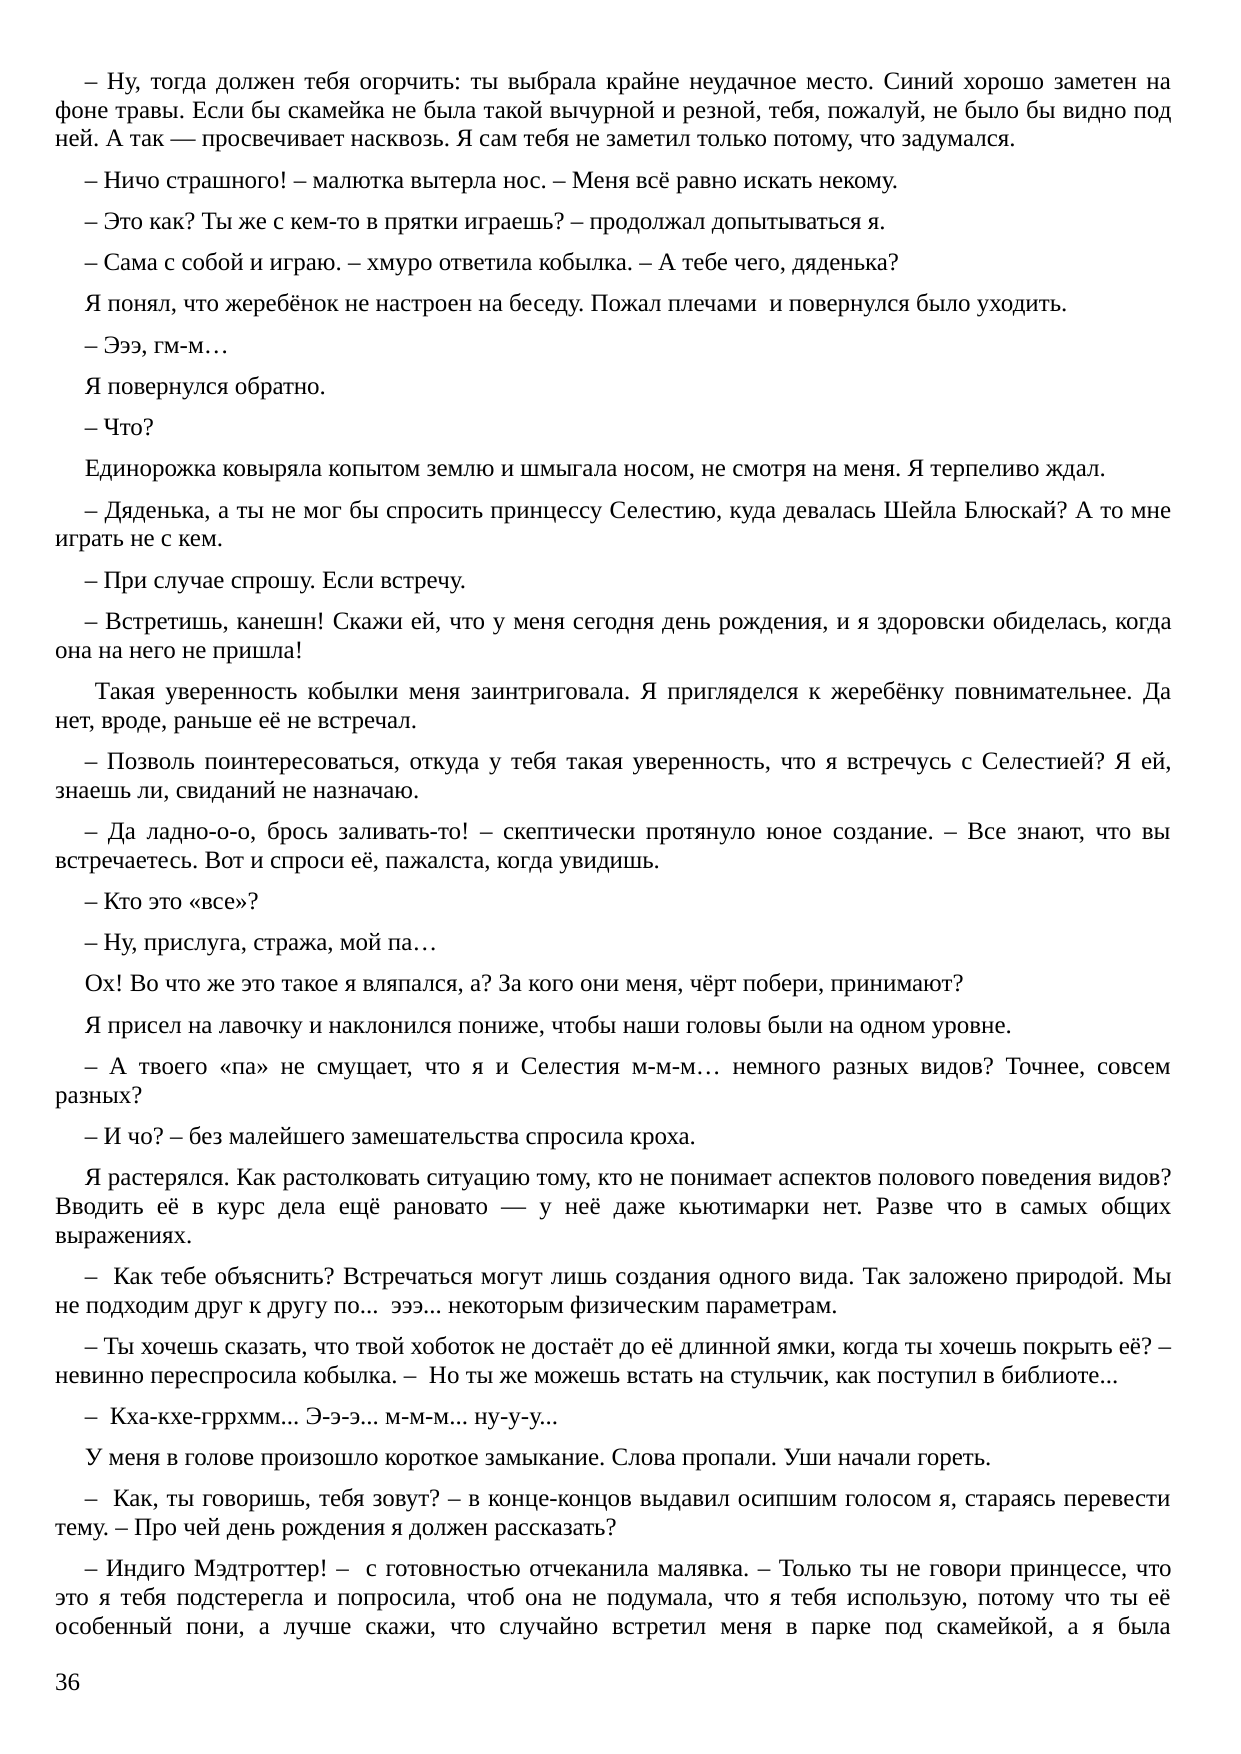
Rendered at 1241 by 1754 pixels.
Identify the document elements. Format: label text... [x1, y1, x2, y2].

text – Как, ты говоришь, тебя зовут? – в конце-концов выдавил осипшим голосом я, стараясь перевести тему. – Про чей день рождения я должен рассказать? [55, 1483, 1173, 1541]
text – Да ладно-о-о, брось заливать-то! – скептически протянуло юное создание. – Все знают, что вы встречаетесь. Вот и спроси её, пажалста, когда увидишь. [55, 816, 1173, 873]
text – Ну, тогда должен тебя огорчить: ты выбрала крайне неудачное место. Синий хорошо заметен на фоне травы. Если бы скамейка не была такой вычурной и резной, тебя, пожалуй, не было бы видно под ней. А так — просвечивает насквозь. Я сам тебя не заметил только потому, что задумался. [55, 66, 1173, 152]
text – Кто это «все»? [55, 886, 1173, 915]
text – Ничо страшного! – малютка вытерла нос. – Меня всё равно искать некому. [55, 165, 1173, 193]
text Я присел на лавочку и наклонился пониже, чтобы наши головы были на одном уровне. [55, 1010, 1173, 1038]
text – Кха-кхе-гррхмм... Э-э-э... м-м-м... ну-у-у... [55, 1401, 1173, 1430]
text У меня в голове произошло короткое замыкание. Слова пропали. Уши начали гореть. [55, 1442, 1173, 1471]
text – При случае спрошу. Если встречу. [55, 565, 1173, 593]
text Я растерялся. Как растолковать ситуацию тому, кто не понимает аспектов полового поведения видов? Вводить её в курс дела ещё рановато — у неё даже кьютимарки нет. Разве что в самых общих выражениях. [55, 1162, 1173, 1248]
text – Сама с собой и играю. – хмуро ответила кобылка. – А тебе чего, дяденька? [55, 247, 1173, 276]
text – Ну, прислуга, стража, мой па… [55, 927, 1173, 956]
text – Это как? Ты же с кем-то в прятки играешь? – продолжал допытываться я. [55, 206, 1173, 235]
text Я понял, что жеребёнок не настроен на беседу. Пожал плечами и повернулся было уходить. [55, 288, 1173, 317]
text Ох! Во что же это такое я вляпался, а? За кого они меня, чёрт побери, принимают? [55, 968, 1173, 997]
text – А твоего «па» не смущает, что я и Селестия м-м-м… немного разных видов? Точнее, совсем разных? [55, 1051, 1173, 1108]
text – Как тебе объяснить? Встречаться могут лишь создания одного вида. Так заложено природой. Мы не подходим друг к другу по... эээ... некоторым физическим параметрам. [55, 1261, 1173, 1318]
text – Встретишь, канешн! Скажи ей, что у меня сегодня день рождения, и я здоровски обиделась, когда она на него не пришла! [55, 606, 1173, 663]
text – Индиго Мэдтроттер! – с готовностью отчеканила малявка. – Только ты не говори принцессе, что это я тебя подстерегла и попросила, чтоб она не подумала, что я тебя использую, потому что ты её особенный пони, а лучше скажи, что случайно встретил меня в парке под скамейкой, а я была [55, 1553, 1173, 1640]
text – Ты хочешь сказать, что твой хоботок не достаёт до её длинной ямки, когда ты хочешь покрыть её? – невинно переспросила кобылка. – Но ты же можешь встать на стульчик, как поступил в библиоте... [55, 1331, 1173, 1388]
text – Эээ, гм-м… [55, 330, 1173, 358]
text – И чо? – без малейшего замешательства спросила кроха. [55, 1121, 1173, 1150]
text Я повернулся обратно. [55, 371, 1173, 400]
text – Что? [55, 412, 1173, 441]
text – Дяденька, а ты не мог бы спросить принцессу Селестию, куда девалась Шейла Блюскай? А то мне играть не с кем. [55, 495, 1173, 552]
text – Позволь поинтересоваться, откуда у тебя такая уверенность, что я встречусь с Селестией? Я ей, знаешь ли, свиданий не назначаю. [55, 746, 1173, 803]
text Такая уверенность кобылки меня заинтриговала. Я пригляделся к жеребёнку повнимательнее. Да нет, вроде, раньше её не встречал. [55, 676, 1173, 733]
text Единорожка ковыряла копытом землю и шмыгала носом, не смотря на меня. Я терпеливо ждал. [55, 453, 1173, 482]
